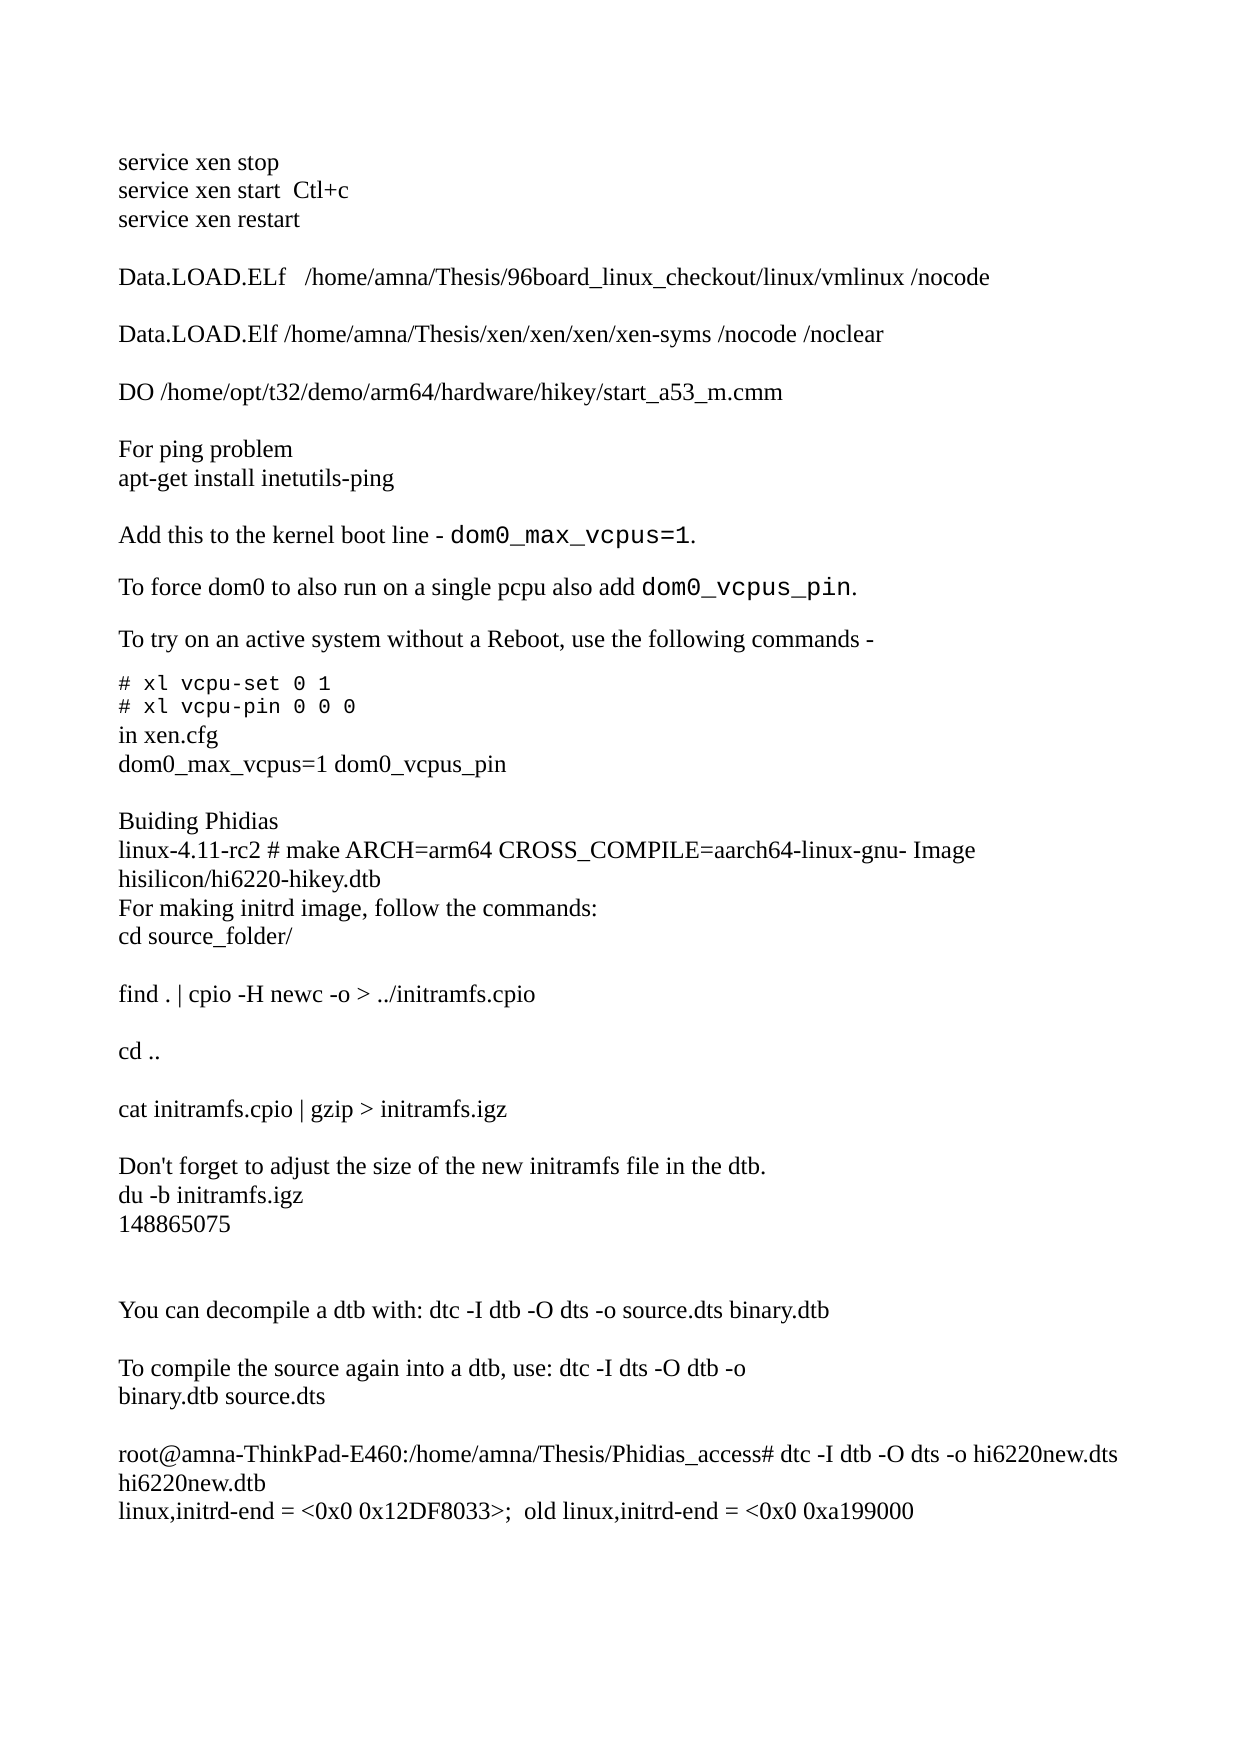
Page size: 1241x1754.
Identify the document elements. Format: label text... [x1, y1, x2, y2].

text For ping problem [118, 434, 1122, 463]
text root@amna-ThinkPad-E460:/home/amna/Thesis/Phidias_access# dtc -I dtb -O dts -o hi6220new.dts hi6220new.dtb [118, 1439, 1122, 1496]
text service xen start Ctl+c [118, 176, 1122, 204]
text service xen stop [118, 147, 1122, 176]
text in xen.cfg [118, 720, 1122, 749]
text You can decompile a dtb with: dtc -I dtb -O dts -o source.dts binary.dtb To compile the source again into a dtb, use: dtc -I dts -O dtb -o binary.dtb source.dts [118, 1238, 1122, 1410]
text cd source_folder/ find . | cpio -H newc -o > ../initramfs.cpio cd .. cat initramfs.cpio | gzip > initramfs.igz Don't forget to adjust the size of the new initramfs file in the dtb. [118, 921, 1122, 1180]
text DO /home/opt/t32/demo/arm64/hardware/hikey/start_a53_m.cmm [118, 377, 1122, 406]
text Buiding Phidias [118, 806, 1122, 835]
text Data.LOAD.Elf /home/amna/Thesis/xen/xen/xen/xen-syms /nocode /noclear [118, 319, 1122, 348]
text To try on an active system without a Reboot, use the following commands - [118, 624, 1122, 652]
text # xl vcpu-set 0 1 [118, 673, 1122, 696]
text Data.LOAD.ELf /home/amna/Thesis/96board_linux_checkout/linux/vmlinux /nocode [118, 262, 1122, 291]
text du -b initramfs.igz [118, 1180, 1122, 1209]
text dom0_max_vcpus=1 dom0_vcpus_pin [118, 749, 1122, 778]
text To force dom0 to also run on a single pcpu also add dom0_vcpus_pin. [118, 572, 1122, 603]
text For making initrd image, follow the commands: [118, 893, 1122, 921]
text Add this to the kernel boot line - dom0_max_vcpus=1. [118, 521, 1122, 551]
text apt-get install inetutils-ping [118, 463, 1122, 492]
text 148865075 [118, 1209, 1122, 1238]
text service xen restart [118, 204, 1122, 233]
text linux,initrd-end = <0x0 0x12DF8033>; old linux,initrd-end = <0x0 0xa199000 [118, 1496, 1122, 1525]
text # xl vcpu-pin 0 0 0 [118, 696, 1122, 720]
text linux-4.11-rc2 # make ARCH=arm64 CROSS_COMPILE=aarch64-linux-gnu- Image hisilicon/hi6220-hikey.dtb [118, 835, 1122, 893]
